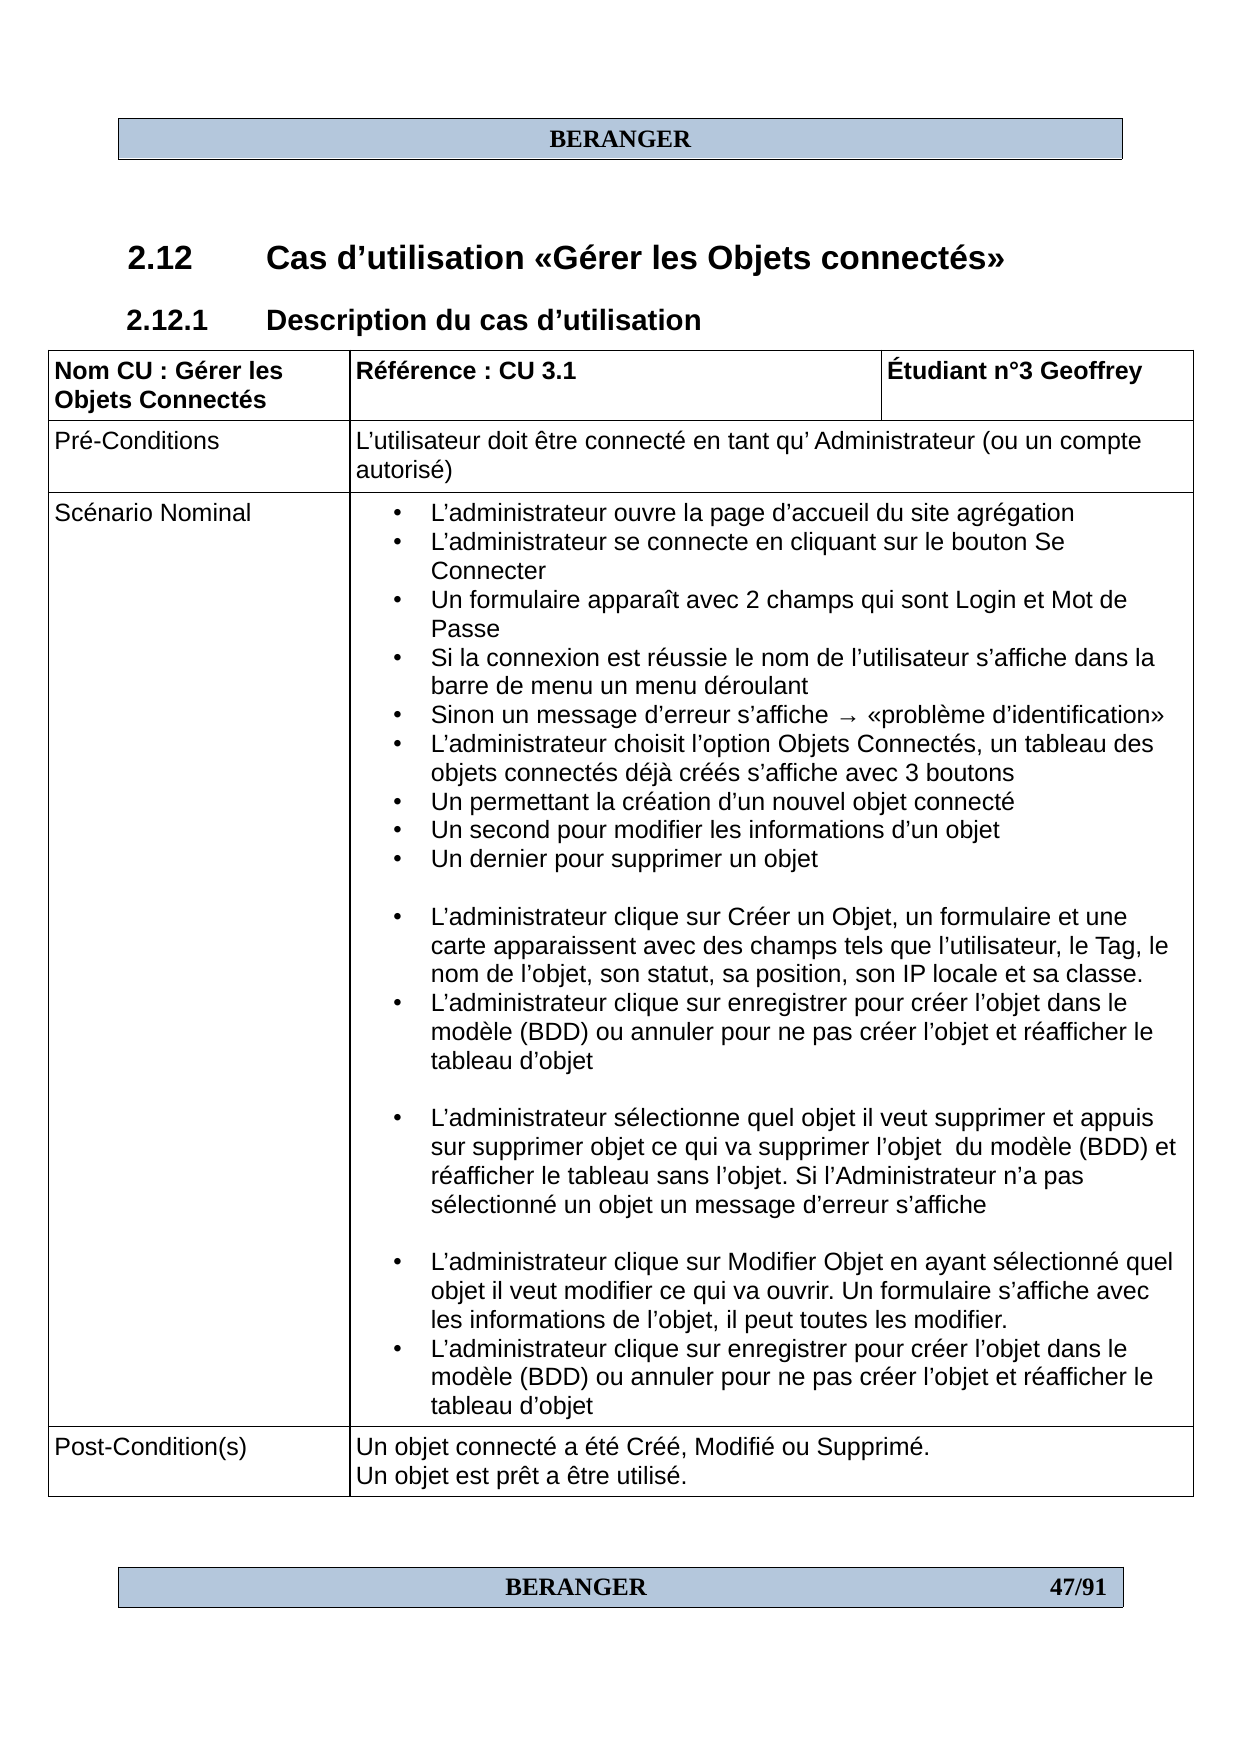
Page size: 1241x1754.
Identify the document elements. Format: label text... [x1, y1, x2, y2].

table_header Étudiant n°3 Geoffrey [882, 351, 1193, 419]
table_cell L’utilisateur doit être connecté en tant qu’ Administrateur (ou un compte autorisé) [351, 421, 1193, 492]
subtitle Cas d’utilisation «Gérer les Objets connectés» [118, 238, 1122, 276]
table_cell Scénario Nominal [49, 493, 349, 1426]
table_header Référence : CU 3.1 [351, 351, 881, 419]
table_cell L’administrateur ouvre la page d’accueil du site agrégation L’administrateur se connecte en cliquant sur le bouton Se Connecter Un formulaire apparaît avec 2 champs qui sont Login et Mot de Passe Si la connexion est réussie le nom de l’utilisateur s’affiche dans la barre de menu un menu déroulant Sinon un message d’erreur s’affiche → «problème d’identification» L’administrateur choisit l’option Objets Connectés, un tableau des objets connectés déjà créés s’affiche avec 3 boutons Un permettant la création d’un nouvel objet connecté Un second pour modifier les informations d’un objet Un dernier pour supprimer un objet L’administrateur clique sur Créer un Objet, un formulaire et une carte apparaissent avec des champs tels que l’utilisateur, le Tag, le nom de l’objet, son statut, sa position, son IP locale et sa classe. L’administrateur clique sur enregistrer pour créer l’objet dans le modèle (BDD) ou annuler pour ne pas créer l’objet et réafficher le tableau d’objet L’administrateur sélectionne quel objet il veut supprimer et appuis sur supprimer objet ce qui va supprimer l’objet du modèle (BDD) et réafficher le tableau sans l’objet. Si l’Administrateur n’a pas sélectionné un objet un message d’erreur s’affiche L’administrateur clique sur Modifier Objet en ayant sélectionné quel objet il veut modifier ce qui va ouvrir. Un formulaire s’affiche avec les informations de l’objet, il peut toutes les modifier. L’administrateur clique sur enregistrer pour créer l’objet dans le modèle (BDD) ou annuler pour ne pas créer l’objet et réafficher le tableau d’objet [351, 493, 1193, 1426]
table_header Nom CU : Gérer les Objets Connectés [49, 351, 349, 419]
table_cell Post-Condition(s) [49, 1427, 349, 1496]
table_cell Un objet connecté a été Créé, Modifié ou Supprimé. Un objet est prêt a être utilisé. [351, 1427, 1193, 1496]
subtitle Description du cas d’utilisation [118, 303, 1122, 337]
table_cell Pré-Conditions [49, 421, 349, 492]
